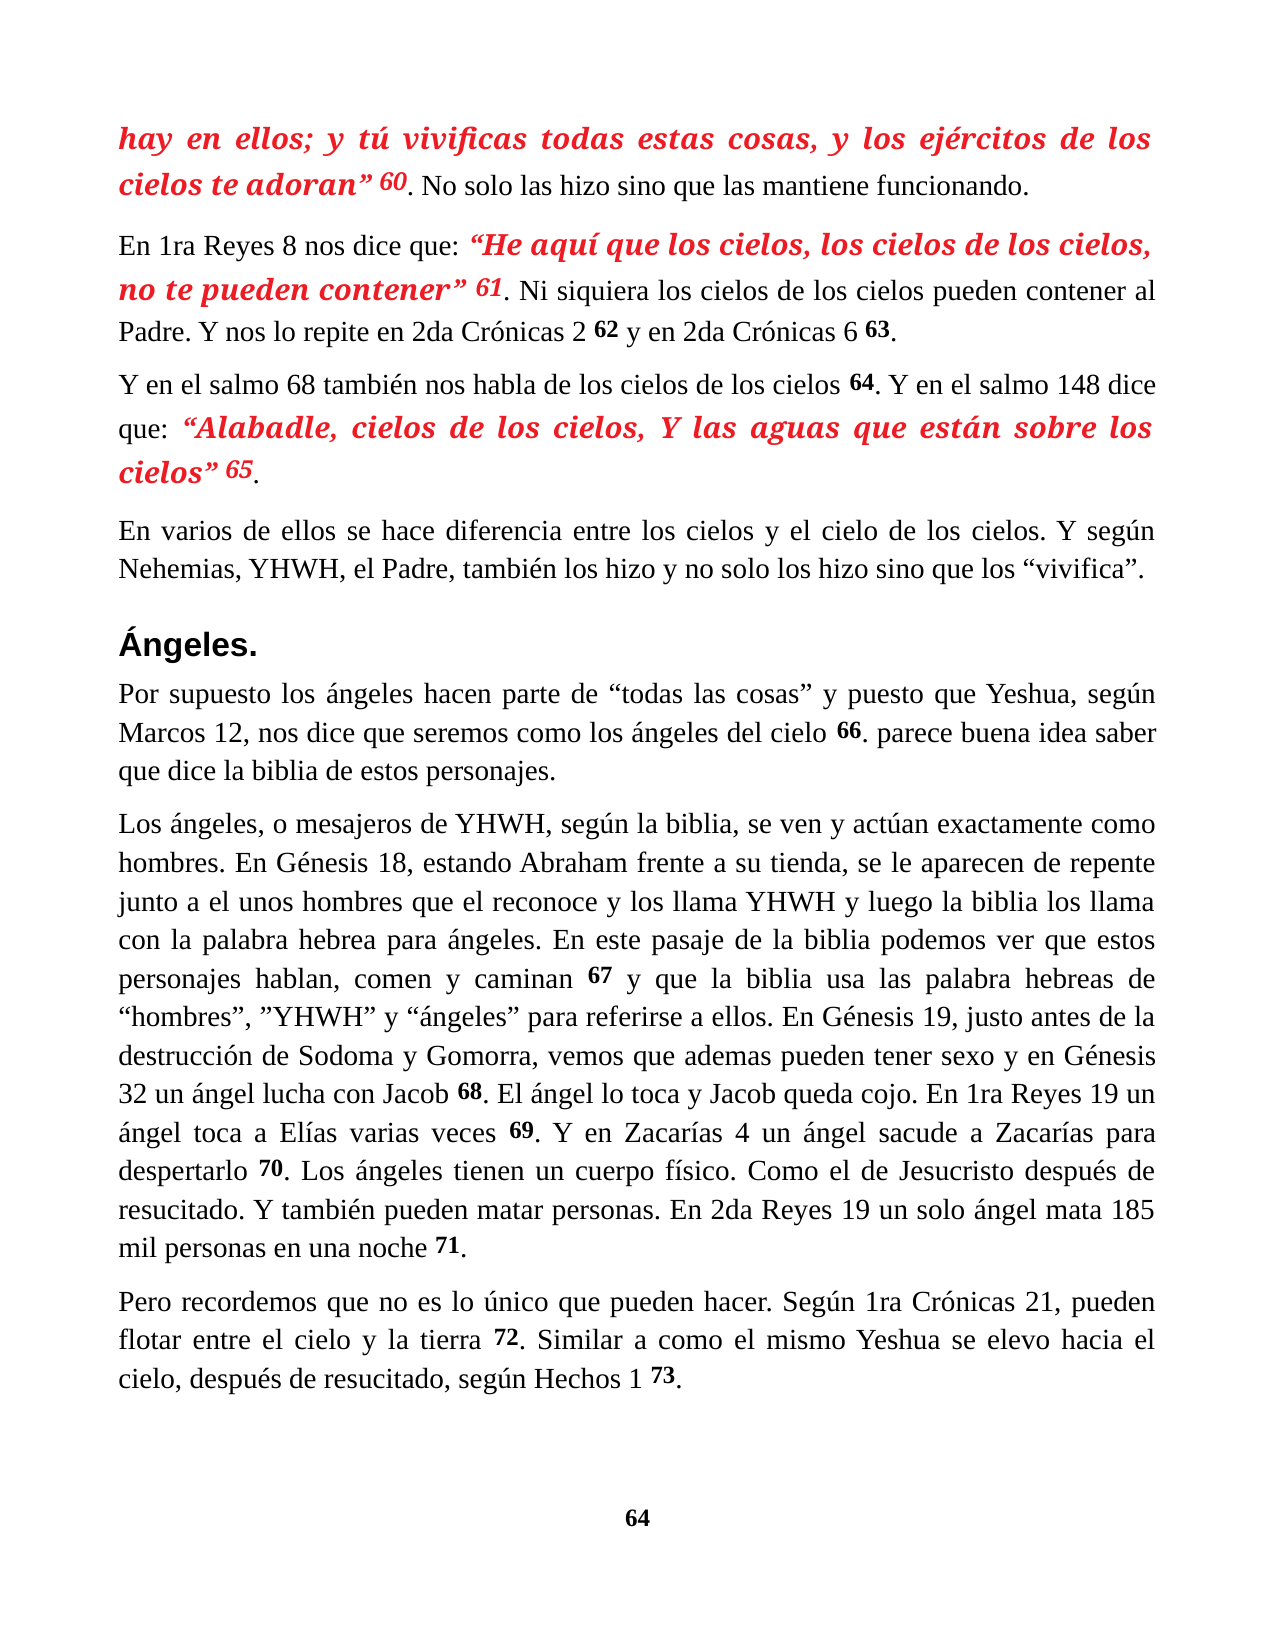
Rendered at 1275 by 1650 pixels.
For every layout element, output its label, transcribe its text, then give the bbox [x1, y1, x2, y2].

text En varios de ellos se hace diferencia entre los cielos y el cielo de los cielos. Y según Nehemias, YHWH, el Padre, también los hizo y no solo los hizo sino que los “vivifica”. [118, 513, 1157, 585]
text Y en el salmo 68 también nos habla de los cielos de los cielos . Y en el salmo 148 dice que: “Alabadle, cielos de los cielos, Y las aguas que están sobre los cielos” . [118, 367, 1157, 492]
text En 1ra Reyes 8 nos dice que: “He aquí que los cielos, los cielos de los cielos, no te pueden contener” . Ni siquiera los cielos de los cielos pueden contener al Padre. Y nos lo repite en 2da Crónicas 2 y en 2da Crónicas 6 . [118, 224, 1157, 348]
text Los ángeles, o mesajeros de YHWH, según la biblia, se ven y actúan exactamente como hombres. En Génesis 18, estando Abraham frente a su tienda, se le aparecen de repente junto a el unos hombres que el reconoce y los llama YHWH y luego la biblia los llama con la palabra hebrea para ángeles. En este pasaje de la biblia podemos ver que estos personajes hablan, comen y caminan y que la biblia usa las palabra hebreas de “hombres”, ”YHWH” y “ángeles” para referirse a ellos. En Génesis 19, justo antes de la destrucción de Sodoma y Gomorra, vemos que ademas pueden tener sexo y en Génesis 32 un ángel lucha con Jacob . El ángel lo toca y Jacob queda cojo. En 1ra Reyes 19 un ángel toca a Elías varias veces . Y en Zacarías 4 un ángel sacude a Zacarías para despertarlo . Los ángeles tienen un cuerpo físico. Como el de Jesucristo después de resucitado. Y también pueden matar personas. En 2da Reyes 19 un solo ángel mata 185 mil personas en una noche . [118, 807, 1157, 1264]
text Pero recordemos que no es lo único que pueden hacer. Según 1ra Crónicas 21, pueden flotar entre el cielo y la tierra . Similar a como el mismo Yeshua se elevo hacia el cielo, después de resucitado, según Hechos 1 . [118, 1284, 1157, 1394]
text hay en ellos; y tú vivificas todas estas cosas, y los ejércitos de los cielos te adoran” . No solo las hizo sino que las mantiene funcionando. [118, 118, 1157, 203]
subtitle Ángeles. [118, 625, 1157, 664]
text Por supuesto los ángeles hacen parte de “todas las cosas” y puesto que Yeshua, según Marcos 12, nos dice que seremos como los ángeles del cielo . parece buena idea saber que dice la biblia de estos personajes. [118, 676, 1157, 787]
